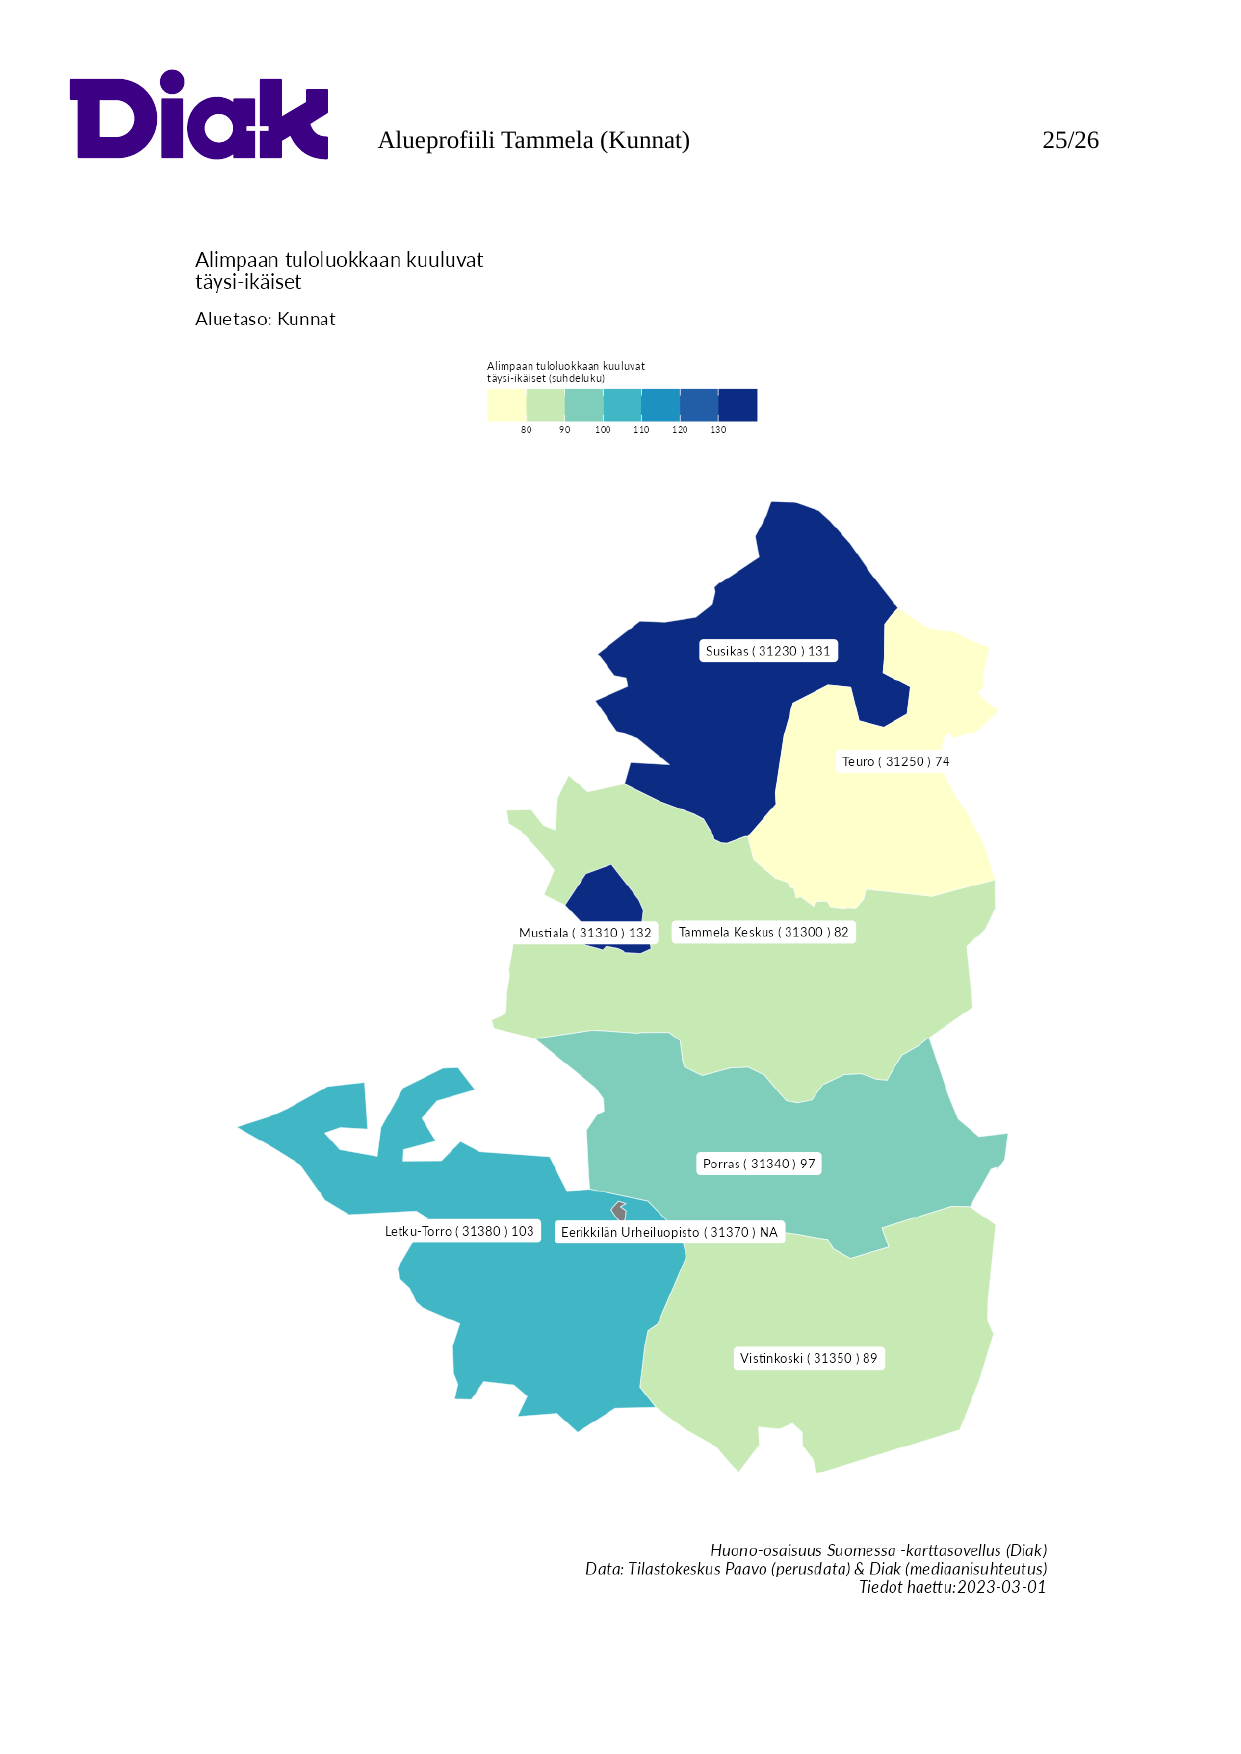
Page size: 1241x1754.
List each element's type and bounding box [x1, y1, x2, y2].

picture [61, 196, 1179, 1651]
